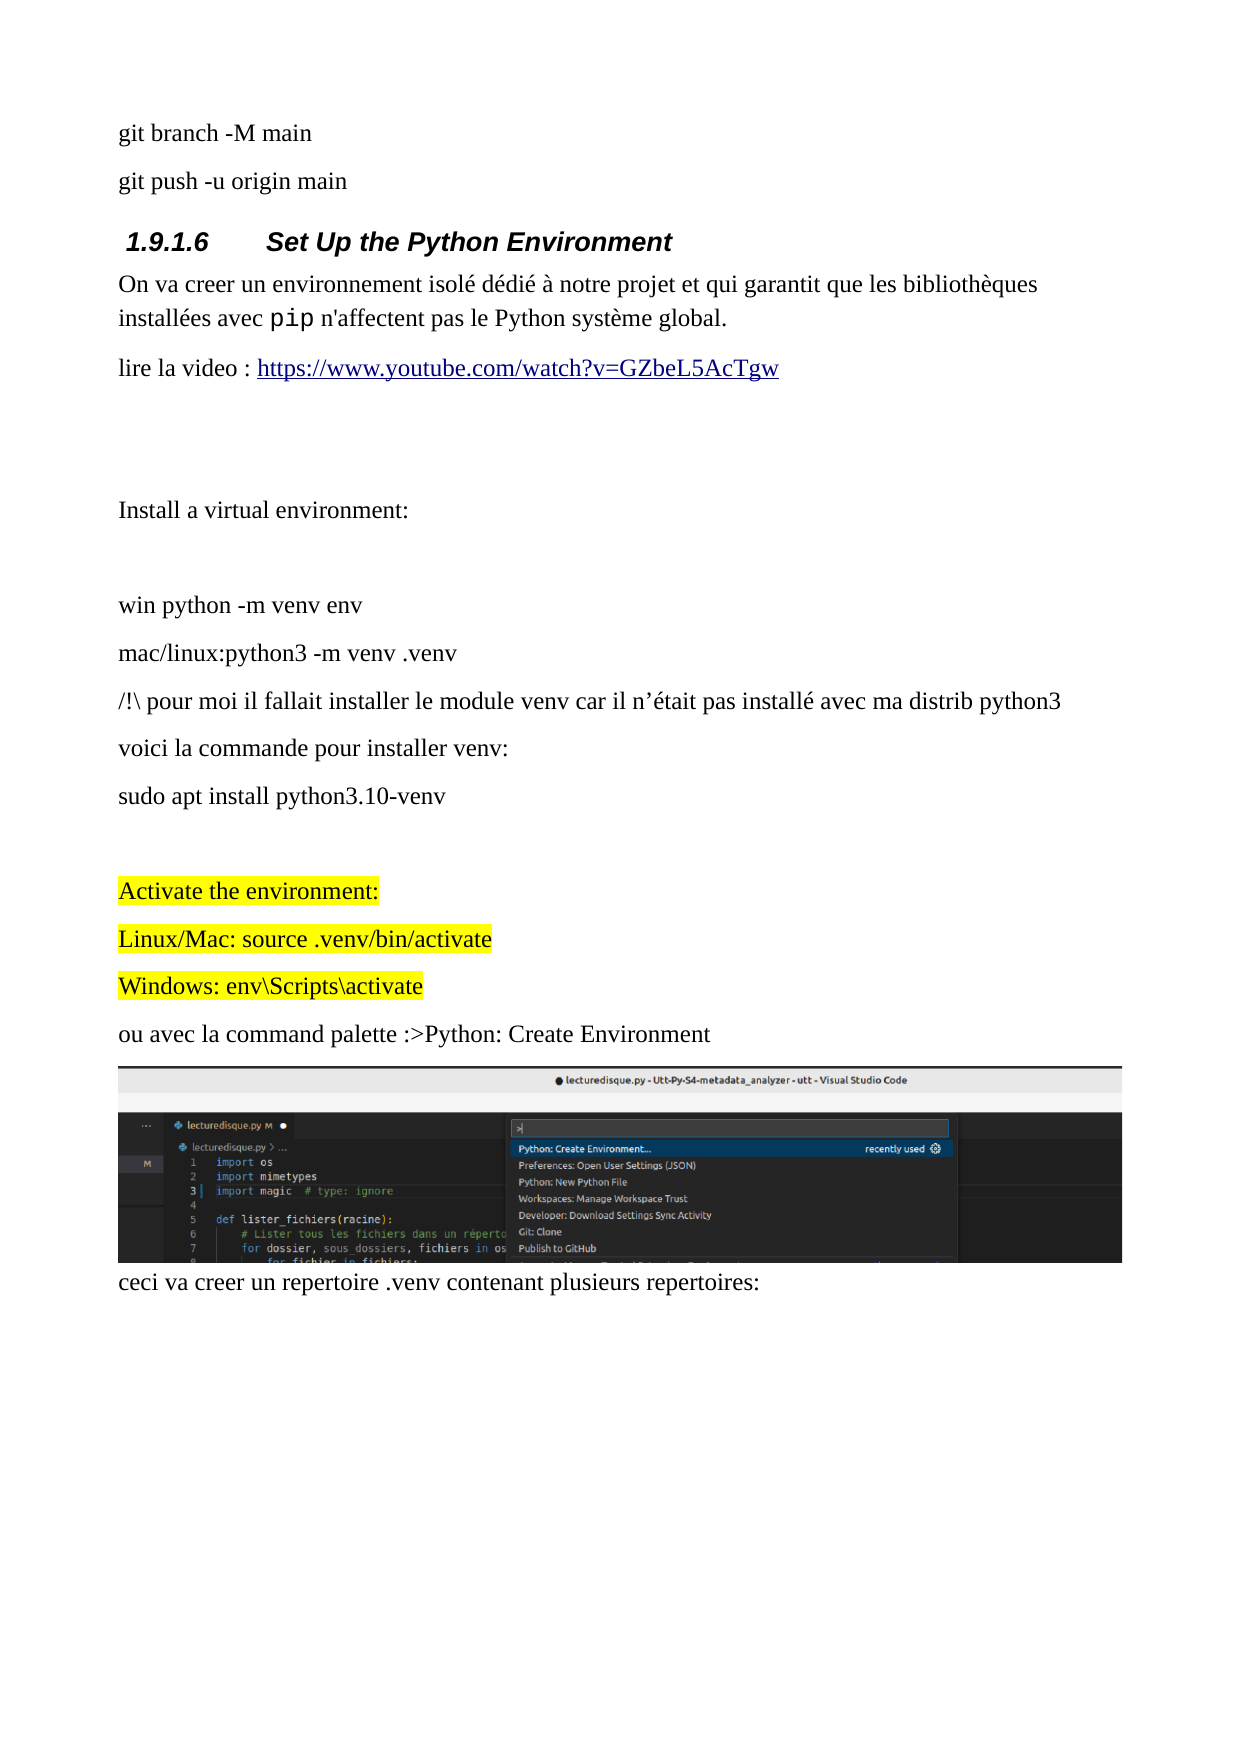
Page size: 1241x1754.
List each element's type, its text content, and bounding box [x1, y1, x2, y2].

text /!\ pour moi il fallait installer le module venv car il n’était pas installé avec ma distrib python3 [118, 686, 1122, 714]
text lire la video : https://www.youtube.com/watch?v=GZbeL5AcTgw [118, 353, 1122, 381]
text ceci va creer un repertoire .venv contenant plusieurs repertoires: [118, 1263, 1122, 1296]
text sudo apt install python3.10-venv [118, 781, 1122, 810]
text Install a virtual environment: [118, 495, 1122, 524]
text Windows: env\Scripts\activate [118, 971, 1122, 1000]
picture [118, 1066, 1123, 1263]
text ou avec la command palette :>Python: Create Environment [118, 1019, 1122, 1048]
text git branch -M main [118, 118, 1122, 147]
text Linux/Mac: source .venv/bin/activate [118, 924, 1122, 953]
subtitle Set Up the Python Environment [118, 226, 1122, 257]
text win python -m venv env [118, 591, 1122, 619]
text git push -u origin main [118, 166, 1122, 194]
text Activate the environment: [118, 876, 1122, 905]
text mac/linux:python3 -m venv .venv [118, 638, 1122, 667]
text On va creer un environnement isolé dédié à notre projet et qui garantit que les bibliothèques installées avec pip n'affectent pas le Python système global. [118, 269, 1122, 333]
text voici la commande pour installer venv: [118, 733, 1122, 762]
